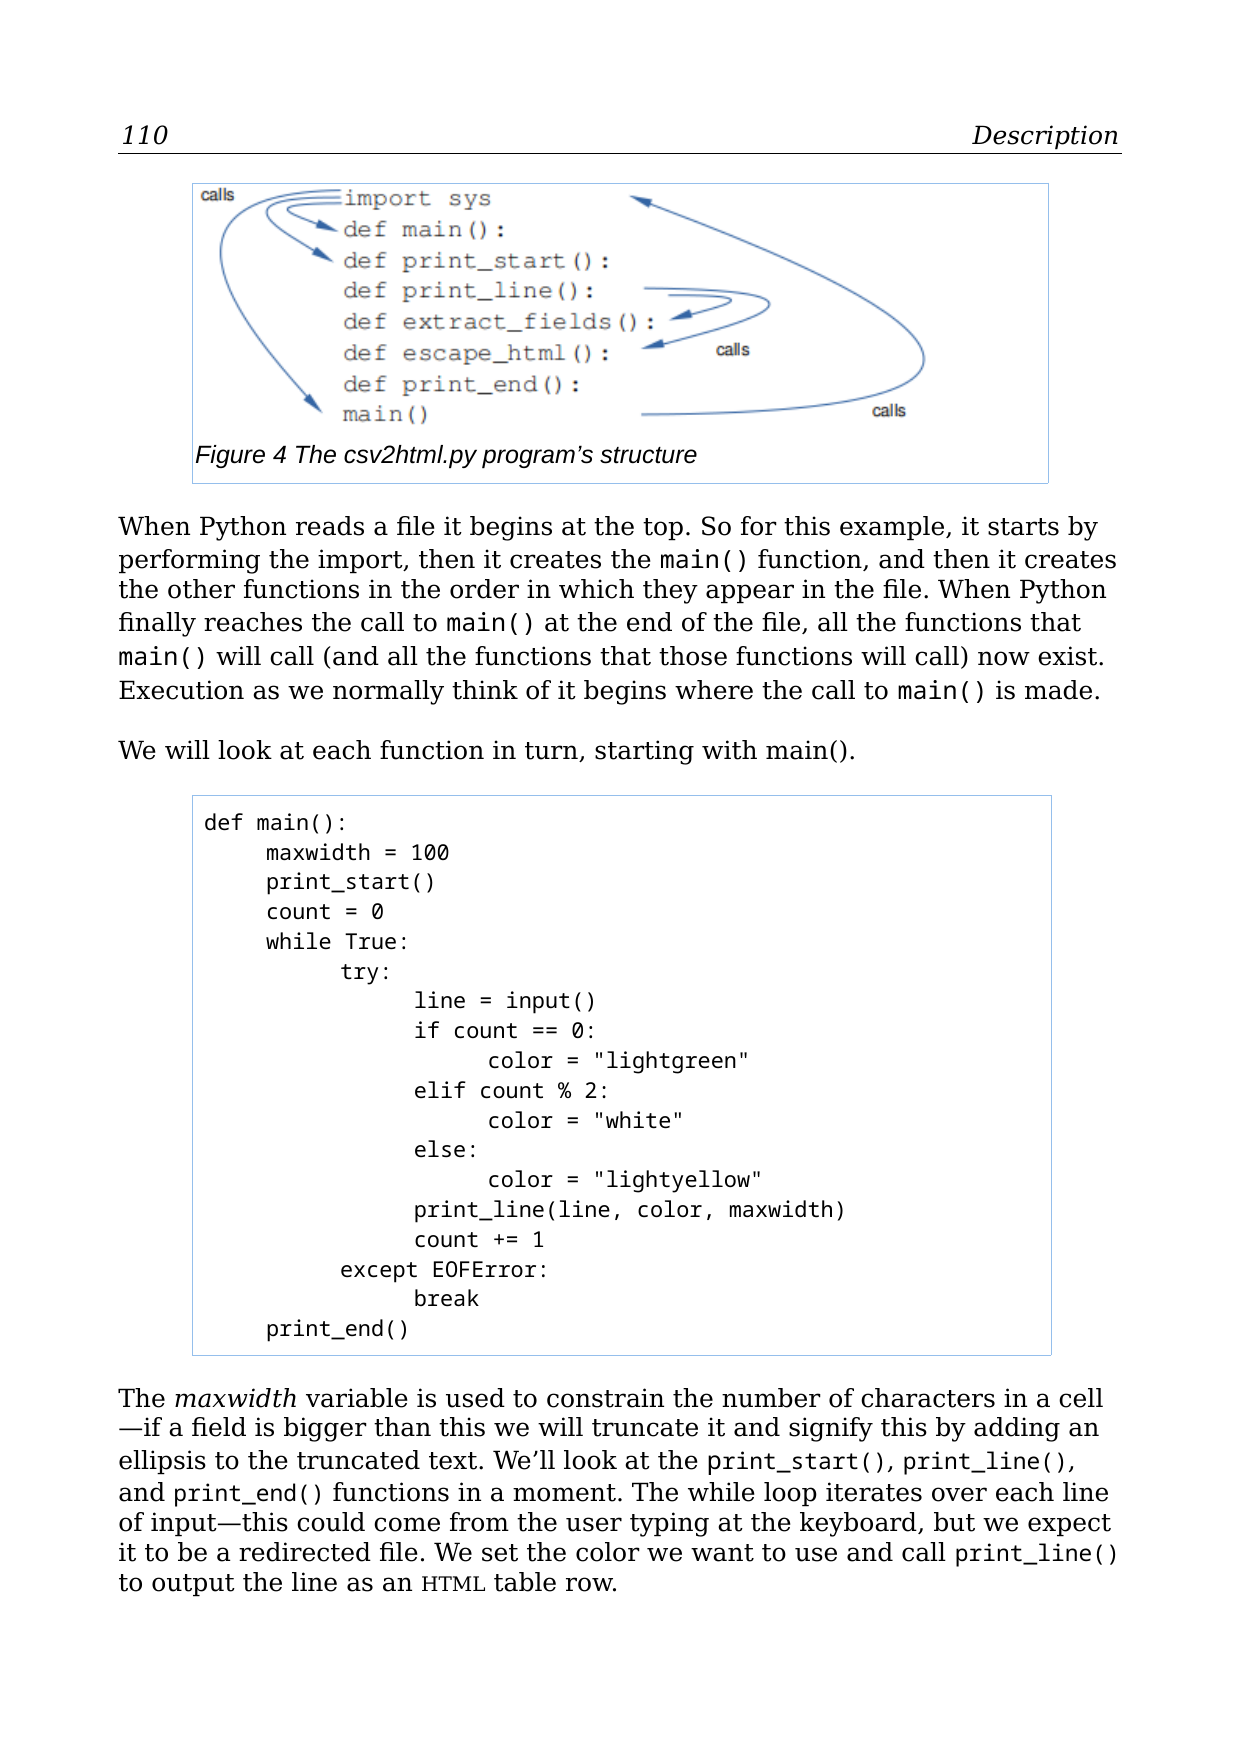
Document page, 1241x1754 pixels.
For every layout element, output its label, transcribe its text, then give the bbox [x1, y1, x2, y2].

text count = 0 [193, 884, 1051, 914]
text while True: [193, 914, 1051, 944]
text color = "white" [193, 1093, 1051, 1123]
text def main(): [193, 796, 1051, 825]
text print_end() [193, 1301, 1051, 1355]
text color = "lightgreen" [193, 1033, 1051, 1063]
text line = input() [193, 974, 1051, 1003]
text try: [193, 944, 1051, 974]
text if count == 0: [193, 1003, 1051, 1033]
text print_start() [193, 854, 1051, 884]
text print_line(line, color, maxwidth) [193, 1182, 1051, 1212]
text color = "lightyellow" [193, 1152, 1051, 1182]
text When Python reads a file it begins at the top. So for this example, it starts by performing the import, then it creates the main() function, and then it creates the other functions in the order in which they appear in the file. When Python finally reaches the call to main() at the end of the file, all the functions that main() will call (and all the functions that those functions will call) now exist. Execution as we normally think of it begins where the call to main() is made. [118, 183, 1122, 707]
picture [195, 185, 1046, 440]
text maxwidth = 100 [193, 825, 1051, 854]
text else: [193, 1123, 1051, 1152]
text We will look at each function in turn, starting with main(). [118, 736, 1122, 765]
text count += 1 [193, 1212, 1051, 1242]
text break [193, 1272, 1051, 1301]
text elif count % 2: [193, 1063, 1051, 1093]
text The maxwidth variable is used to constrain the number of characters in a cell—if a field is bigger than this we will truncate it and signify this by adding an ellipsis to the truncated text. We’ll look at the print_start(), print_line(), and print_end() functions in a moment. The while loop iterates over each line of input—this could come from the user typing at the keyboard, but we expect it to be a redirected file. We set the color we want to use and call print_line() to output the line as an html table row. [118, 1384, 1122, 1598]
text Figure 4 The csv2html.py program’s structure [195, 440, 1045, 468]
text except EOFError: [193, 1242, 1051, 1272]
